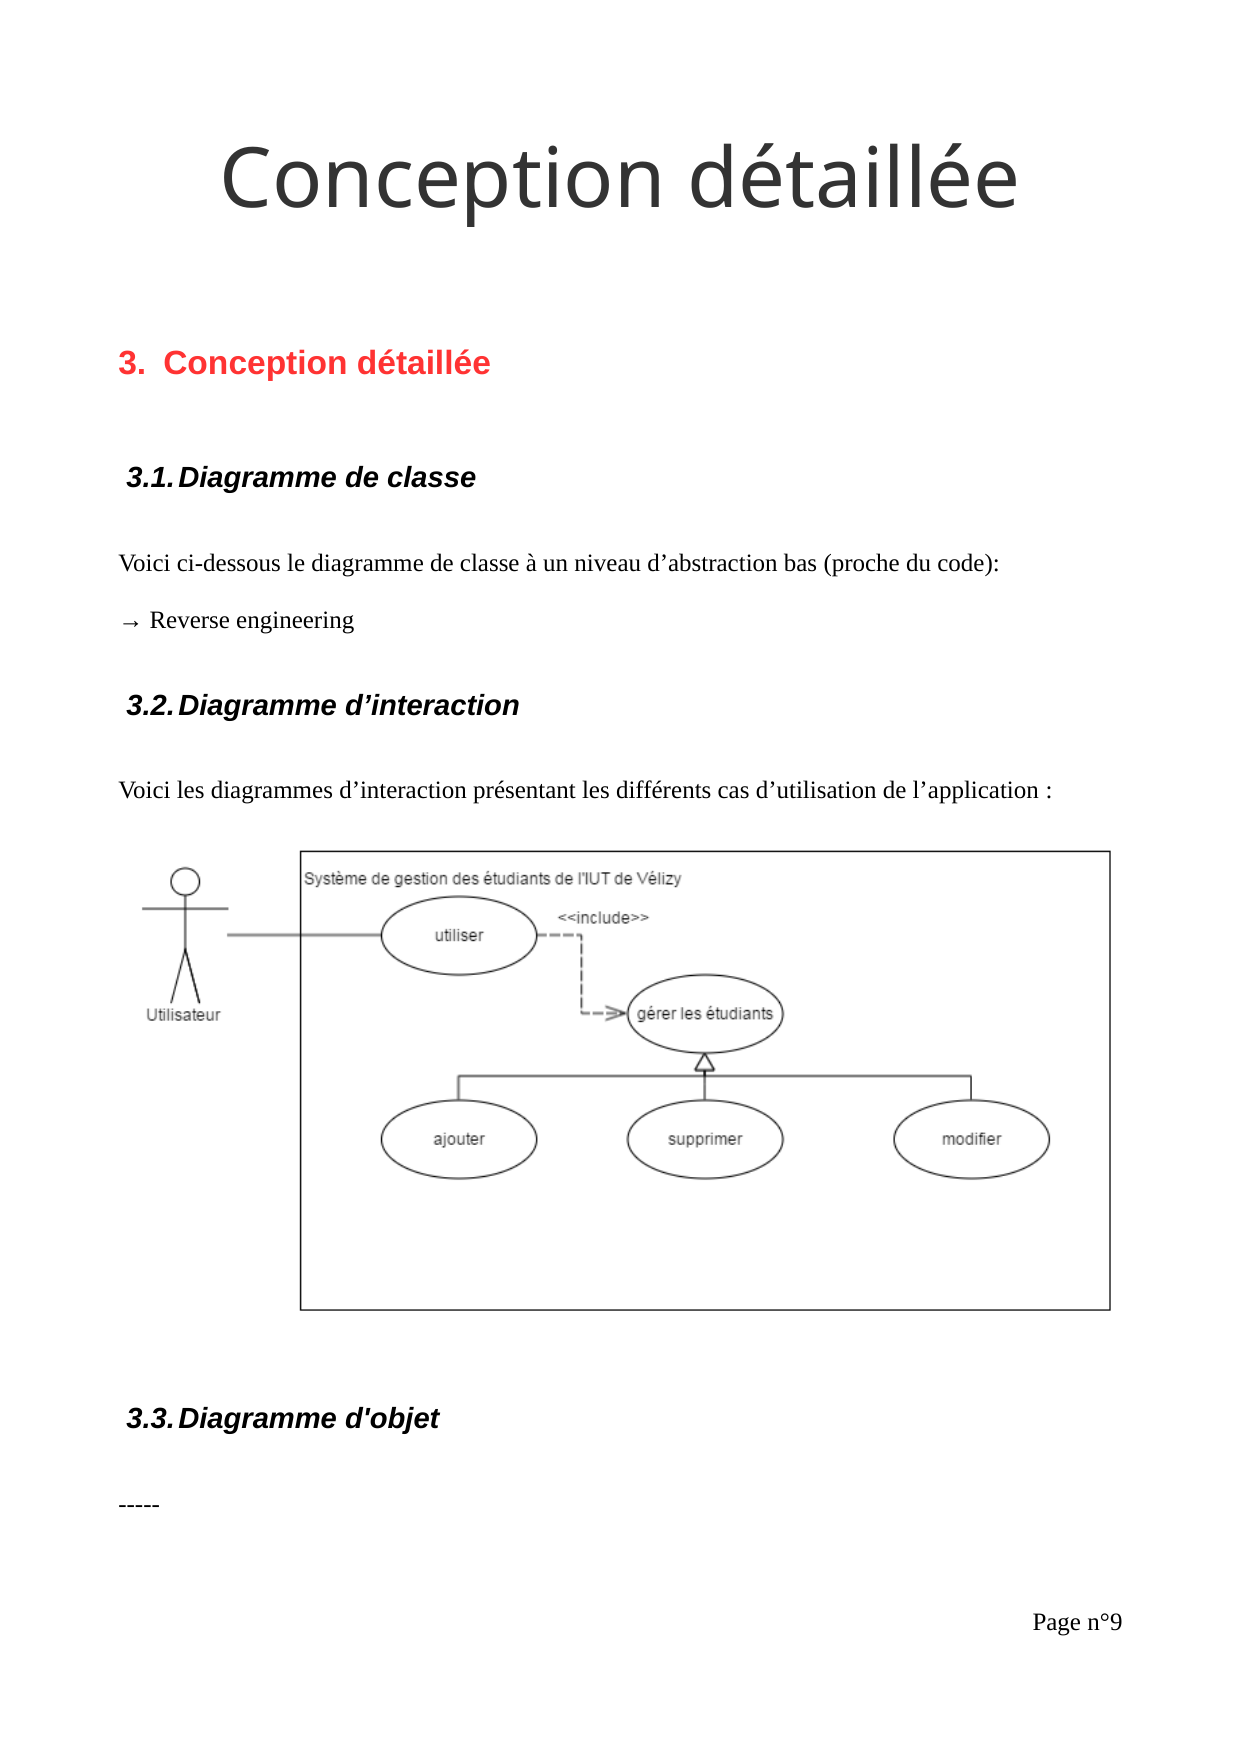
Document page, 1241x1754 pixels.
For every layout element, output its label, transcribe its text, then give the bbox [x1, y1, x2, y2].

text → Reverse engineering [118, 605, 1122, 634]
subtitle Diagramme de classe [118, 460, 1122, 494]
text Voici les diagrammes d’interaction présentant les différents cas d’utilisation de l’application : [118, 775, 1122, 804]
text Voici ci-dessous le diagramme de classe à un niveau d’abstraction bas (proche du code): [118, 548, 1122, 576]
text Conception détaillée [118, 118, 1122, 232]
subtitle Conception détaillée [118, 343, 1122, 382]
subtitle Diagramme d'objet [118, 1401, 1122, 1435]
picture [118, 832, 1123, 1319]
text ----- [118, 1489, 1122, 1517]
subtitle Diagramme d’interaction [118, 688, 1122, 721]
